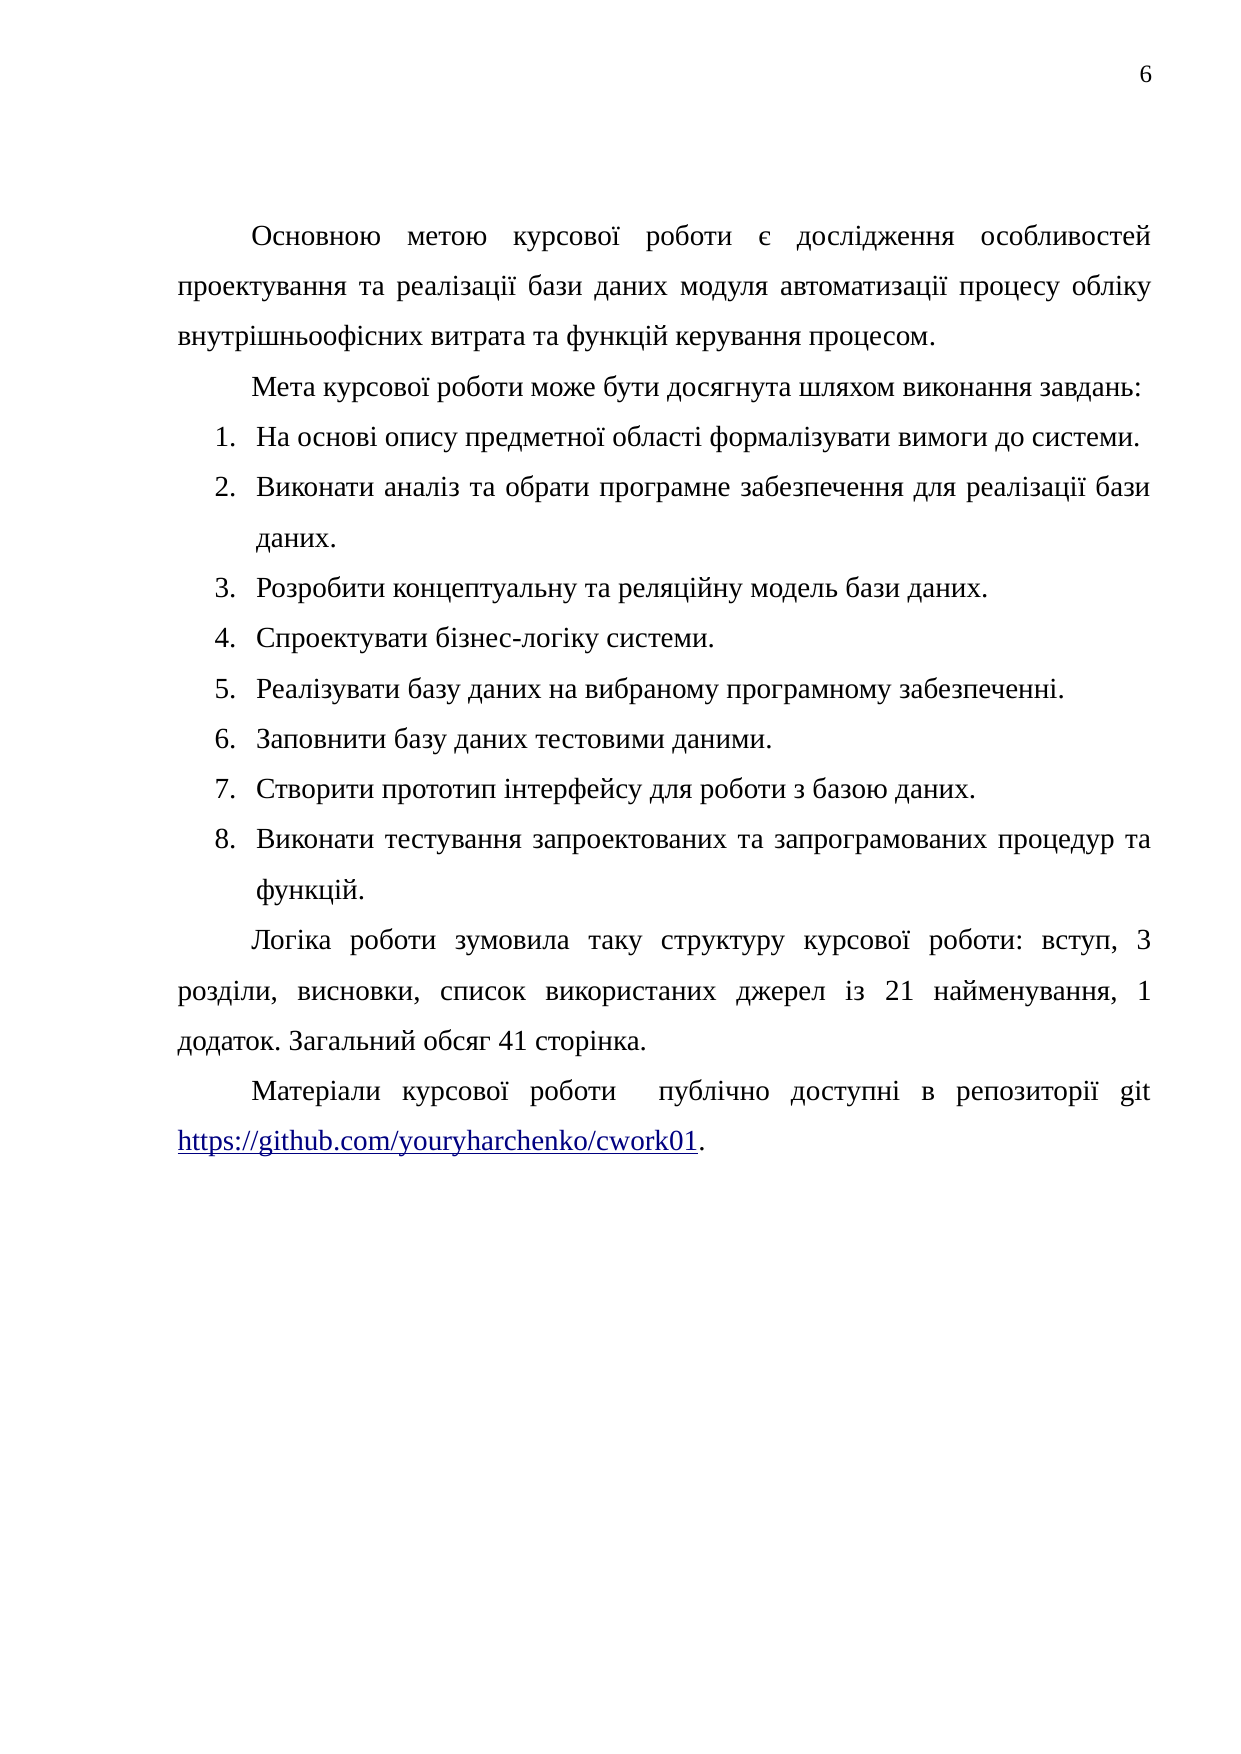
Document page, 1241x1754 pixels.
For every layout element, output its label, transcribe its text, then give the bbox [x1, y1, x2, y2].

text Матеріали курсової роботи публічно доступні в репозиторії git https://github.com/youryharchenko/cwork01. [177, 1073, 1152, 1157]
list Реалізувати базу даних на вибраному програмному забезпеченні. [214, 671, 1152, 704]
list Заповнити базу даних тестовими даними. [214, 721, 1152, 754]
list Спроектувати бізнес-логіку системи. [214, 620, 1152, 654]
list Розробити концептуальну та реляційну модель бази даних. [214, 570, 1152, 604]
list На основі опису предметної області формалізувати вимоги до системи. [214, 419, 1152, 453]
text Логіка роботи зумовила таку структуру курсової роботи: вступ, 3 розділи, висновки, список використаних джерел із 21 найменування, 1 додаток. Загальний обсяг 41 сторінка. [177, 922, 1152, 1056]
text Основною метою курсової роботи є дослідження особливостей проектування та реалізації бази даних модуля автоматизації процесу обліку внутрішньоофісних витрата та функцій керування процесом. [177, 218, 1152, 352]
text Мета курсової роботи може бути досягнута шляхом виконання завдань: [177, 369, 1152, 402]
list Виконати аналіз та обрати програмне забезпечення для реалізації бази даних. [214, 469, 1152, 553]
list Створити прототип інтерфейсу для роботи з базою даних. [214, 771, 1152, 805]
list Виконати тестування запроектованих та запрограмованих процедур та функцій. [214, 822, 1152, 906]
